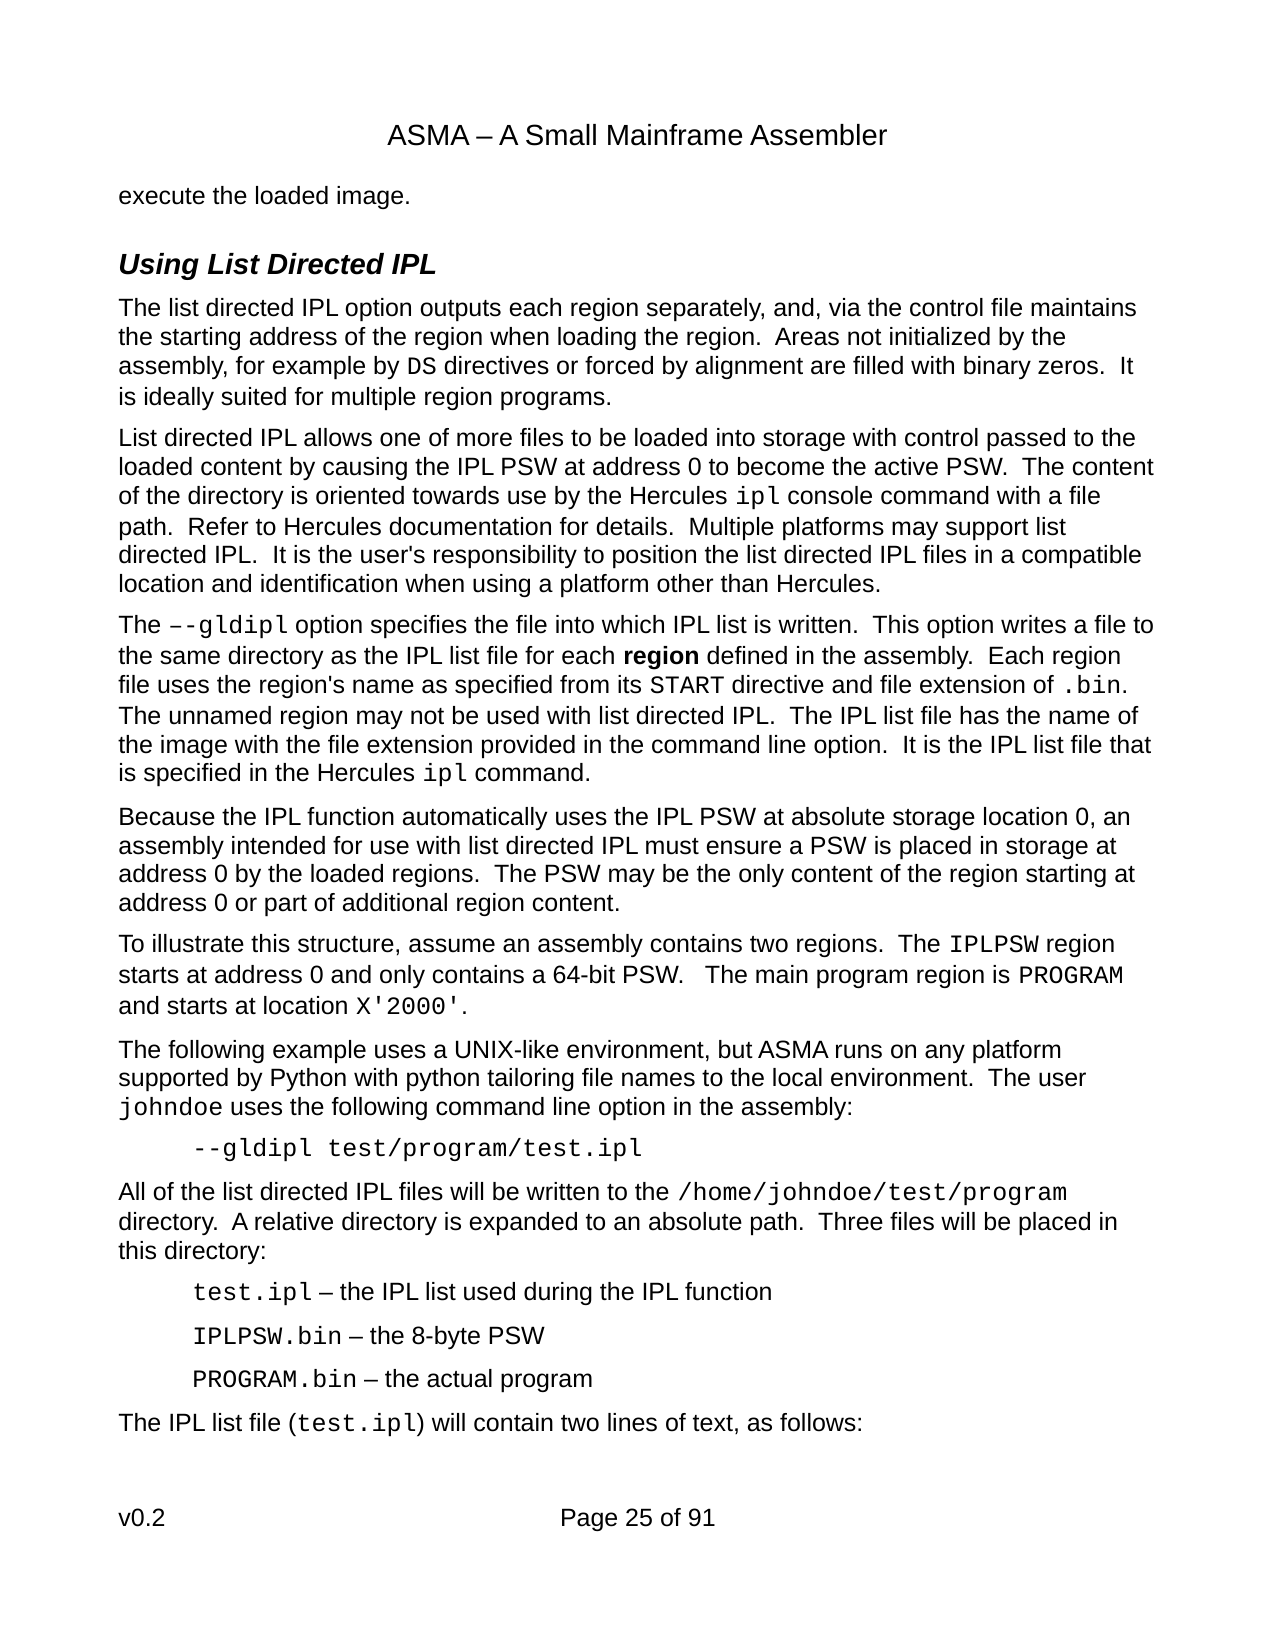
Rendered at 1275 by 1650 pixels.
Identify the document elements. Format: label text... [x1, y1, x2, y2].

subtitle Using List Directed IPL [118, 247, 1157, 281]
text List directed IPL allows one of more files to be loaded into storage with control passed to the loaded content by causing the IPL PSW at address 0 to become the active PSW. The content of the directory is oriented towards use by the Hercules ipl console command with a file path. Refer to Hercules documentation for details. Multiple platforms may support list directed IPL. It is the user's responsibility to position the list directed IPL files in a compatible location and identification when using a platform other than Hercules. [118, 423, 1157, 598]
text To illustrate this structure, assume an assembly contains two regions. The IPLPSW region starts at address 0 and only contains a 64-bit PSW. The main program region is PROGRAM and starts at location X'2000'. [118, 929, 1157, 1022]
text The –-gldipl option specifies the file into which IPL list is written. This option writes a file to the same directory as the IPL list file for each region defined in the assembly. Each region file uses the region's name as specified from its START directive and file extension of .bin. The unnamed region may not be used with list directed IPL. The IPL list file has the name of the image with the file extension provided in the command line option. It is the IPL list file that is specified in the Hercules ipl command. [118, 610, 1157, 789]
text IPLPSW.bin – the 8-byte PSW [192, 1321, 1157, 1352]
text All of the list directed IPL files will be written to the /home/johndoe/test/program directory. A relative directory is expanded to an absolute path. Three files will be placed in this directory: [118, 1176, 1157, 1265]
text execute the loaded image. [118, 181, 1157, 210]
text PROGRAM.bin – the actual program [192, 1364, 1157, 1395]
text test.ipl – the IPL list used during the IPL function [192, 1277, 1157, 1308]
text The IPL list file (test.ipl) will contain two lines of text, as follows: [118, 1408, 1157, 1439]
text The following example uses a UNIX-like environment, but ASMA runs on any platform supported by Python with python tailoring file names to the local environment. The user johndoe uses the following command line option in the assembly: [118, 1035, 1157, 1123]
text --gldipl test/program/test.ipl [192, 1136, 1157, 1164]
text Because the IPL function automatically uses the IPL PSW at absolute storage location 0, an assembly intended for use with list directed IPL must ensure a PSW is placed in storage at address 0 by the loaded regions. The PSW may be the only content of the region starting at address 0 or part of additional region content. [118, 802, 1157, 917]
text The list directed IPL option outputs each region separately, and, via the control file maintains the starting address of the region when loading the region. Areas not initialized by the assembly, for example by DS directives or forced by alignment are filled with binary zeros. It is ideally suited for multiple region programs. [118, 293, 1157, 411]
